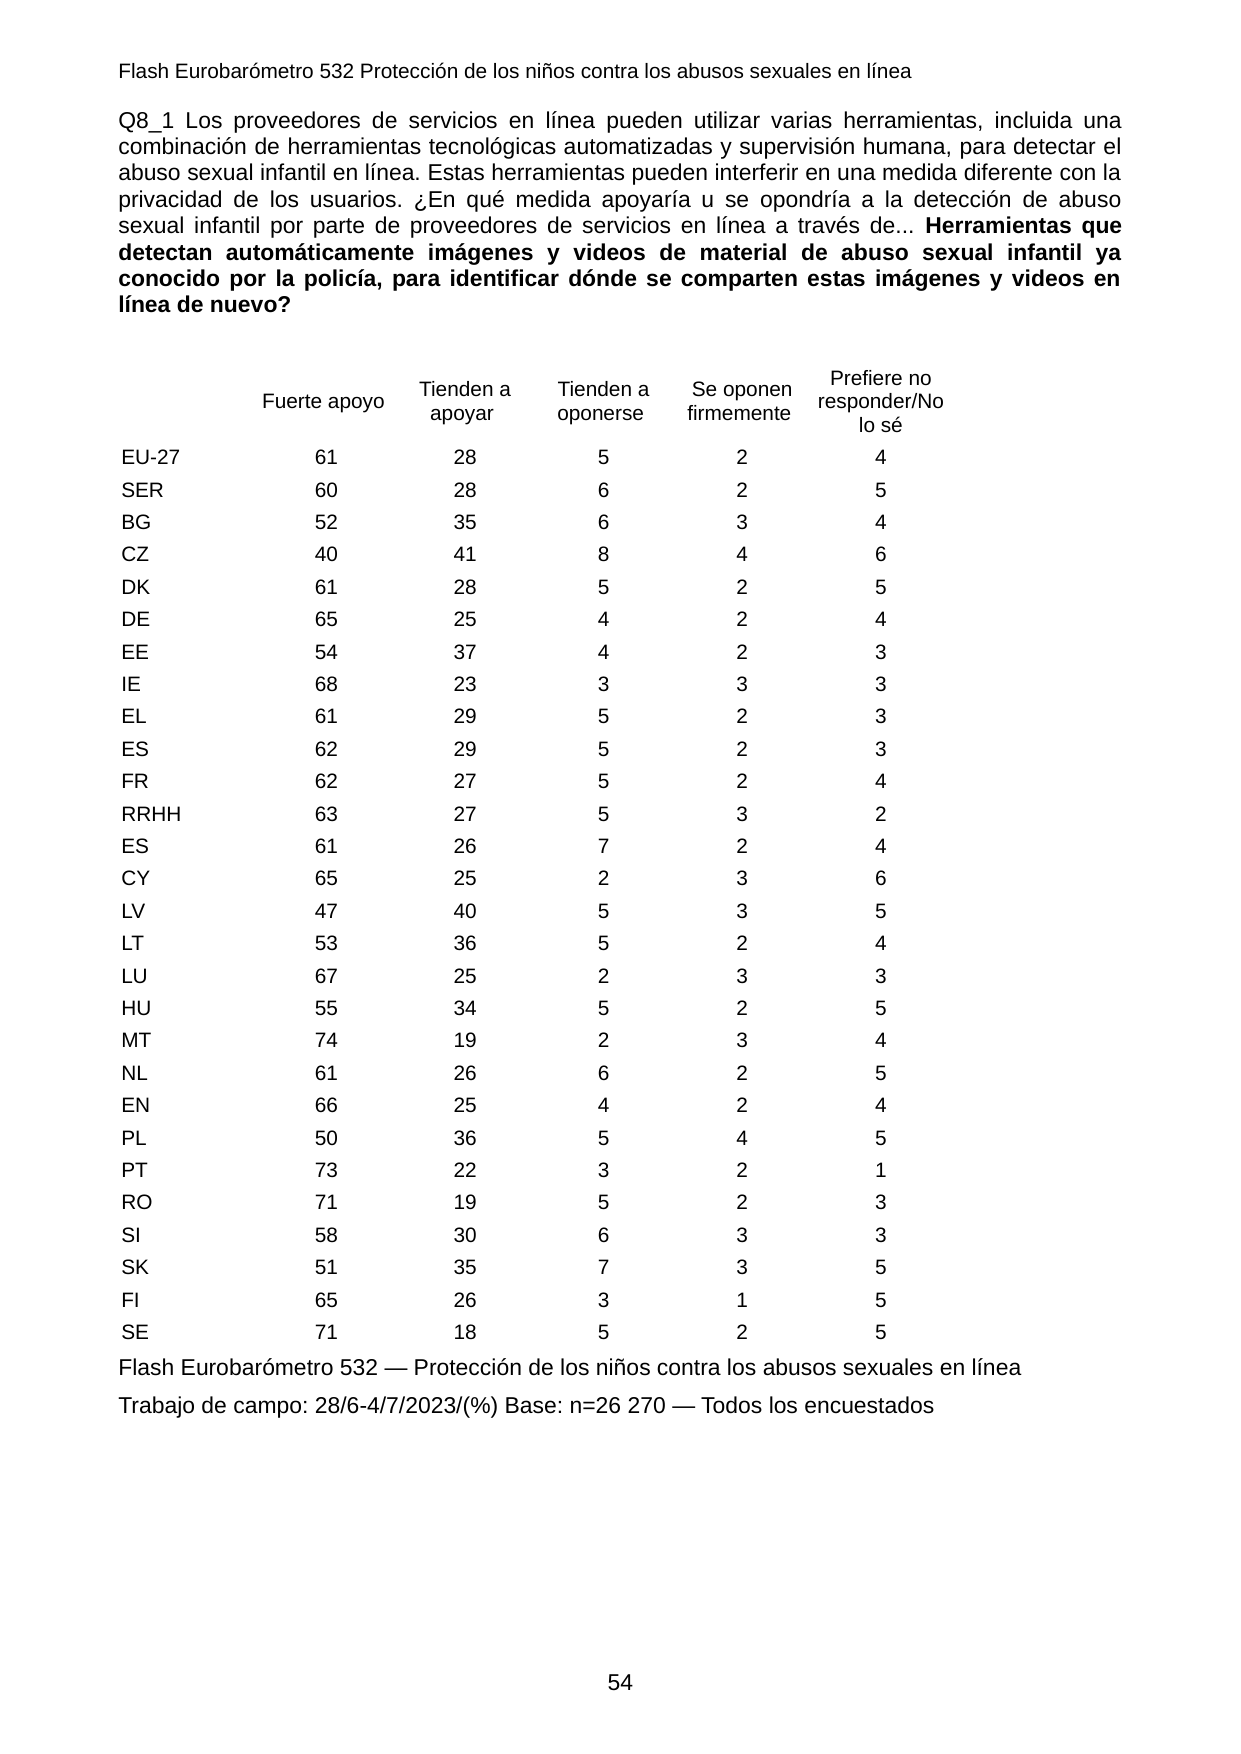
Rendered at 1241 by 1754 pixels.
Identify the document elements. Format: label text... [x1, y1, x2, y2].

table_cell 22 [395, 1154, 534, 1186]
table_cell 55 [257, 992, 395, 1024]
table_cell 7 [534, 1251, 673, 1283]
table_cell SER [118, 473, 257, 506]
table_cell 5 [534, 1186, 673, 1218]
table_cell 28 [395, 571, 534, 603]
table_cell LV [118, 895, 257, 927]
table_cell 26 [395, 1056, 534, 1089]
table_cell SK [118, 1251, 257, 1283]
table_cell 5 [534, 571, 673, 603]
table_cell 4 [673, 538, 811, 571]
table_cell 3 [811, 700, 950, 732]
table_cell 61 [257, 830, 395, 862]
table_cell ES [118, 830, 257, 862]
table_cell 23 [395, 668, 534, 700]
text Q8_1 Los proveedores de servicios en línea pueden utilizar varias herramientas, incluida una combinación de herramientas tecnológicas automatizadas y supervisión humana, para detectar el abuso sexual infantil en línea. Estas herramientas pueden interferir en una medida diferente con la privacidad de los usuarios. ¿En qué medida apoyaría u se opondría a la detección de abuso sexual infantil por parte de proveedores de servicios en línea a través de... Herramientas que detectan automáticamente imágenes y videos de material de abuso sexual infantil ya conocido por la policía, para identificar dónde se comparten estas imágenes y videos en línea de nuevo? [118, 107, 1122, 317]
table_cell 41 [395, 538, 534, 571]
table_cell 5 [534, 441, 673, 473]
table_cell 2 [673, 733, 811, 765]
table_cell 4 [811, 1089, 950, 1121]
table_cell 28 [395, 473, 534, 506]
table_cell 2 [673, 1316, 811, 1348]
table_cell 2 [673, 1056, 811, 1089]
table_cell 2 [673, 1186, 811, 1218]
table_cell 63 [257, 797, 395, 830]
table_cell SE [118, 1316, 257, 1348]
table_cell 5 [811, 1251, 950, 1283]
table_cell 50 [257, 1121, 395, 1154]
table_cell 3 [534, 1154, 673, 1186]
table_cell 40 [257, 538, 395, 571]
table_cell 3 [673, 862, 811, 894]
table_cell 52 [257, 506, 395, 538]
table_cell 8 [534, 538, 673, 571]
table_cell 4 [673, 1121, 811, 1154]
table_cell 2 [673, 765, 811, 797]
table_cell LU [118, 959, 257, 992]
table_cell PL [118, 1121, 257, 1154]
table_cell 2 [534, 862, 673, 894]
table_cell 3 [811, 668, 950, 700]
table_cell 61 [257, 441, 395, 473]
table_cell 54 [257, 635, 395, 668]
table_cell 4 [811, 765, 950, 797]
table_cell CZ [118, 538, 257, 571]
table_cell IE [118, 668, 257, 700]
table_cell 36 [395, 1121, 534, 1154]
table_cell 2 [534, 1024, 673, 1056]
table_cell 65 [257, 1283, 395, 1316]
table_cell 65 [257, 862, 395, 894]
table_cell MT [118, 1024, 257, 1056]
table_cell 5 [811, 1121, 950, 1154]
table_cell 5 [811, 1056, 950, 1089]
table_cell 71 [257, 1186, 395, 1218]
table_cell 2 [673, 700, 811, 732]
table_cell 5 [534, 927, 673, 959]
table_cell 4 [534, 603, 673, 635]
table_cell 3 [811, 1186, 950, 1218]
table_cell 40 [395, 895, 534, 927]
table_cell 1 [811, 1154, 950, 1186]
table_cell 2 [673, 571, 811, 603]
table_cell 3 [673, 1251, 811, 1283]
table_cell 6 [534, 506, 673, 538]
table_cell FI [118, 1283, 257, 1316]
table_cell 29 [395, 700, 534, 732]
table_cell 5 [534, 797, 673, 830]
table_cell 2 [673, 603, 811, 635]
table_cell 2 [811, 797, 950, 830]
table_cell 3 [673, 1219, 811, 1251]
table_cell 61 [257, 571, 395, 603]
table_cell 4 [534, 1089, 673, 1121]
table_cell 3 [673, 959, 811, 992]
table_cell 62 [257, 765, 395, 797]
table_cell EU-27 [118, 441, 257, 473]
table_cell 3 [811, 733, 950, 765]
table_cell EE [118, 635, 257, 668]
text Flash Eurobarómetro 532 — Protección de los niños contra los abusos sexuales en línea [118, 1354, 1122, 1380]
table_cell RRHH [118, 797, 257, 830]
table_header Prefiere no responder/No lo sé [811, 362, 950, 441]
table_cell 3 [673, 668, 811, 700]
table_cell DK [118, 571, 257, 603]
table_cell 51 [257, 1251, 395, 1283]
table_cell 4 [534, 635, 673, 668]
table_cell 67 [257, 959, 395, 992]
table_header Se oponen firmemente [673, 362, 811, 441]
table_cell 29 [395, 733, 534, 765]
table_cell 27 [395, 765, 534, 797]
text Trabajo de campo: 28/6-4/7/2023/(%) Base: n=26 270 — Todos los encuestados [118, 1392, 1122, 1418]
table_cell EL [118, 700, 257, 732]
table_cell LT [118, 927, 257, 959]
table_cell CY [118, 862, 257, 894]
table_cell 7 [534, 830, 673, 862]
table_cell 5 [534, 700, 673, 732]
table_cell 37 [395, 635, 534, 668]
table_cell 53 [257, 927, 395, 959]
table_cell 3 [673, 506, 811, 538]
table_cell 3 [673, 1024, 811, 1056]
table_cell 3 [534, 668, 673, 700]
table_cell 5 [811, 473, 950, 506]
table_cell 19 [395, 1024, 534, 1056]
table_cell HU [118, 992, 257, 1024]
table_cell 5 [811, 1316, 950, 1348]
table_cell 5 [534, 992, 673, 1024]
table_cell NL [118, 1056, 257, 1089]
table_cell 6 [534, 473, 673, 506]
table_cell 2 [534, 959, 673, 992]
table_cell 5 [811, 895, 950, 927]
table_cell 3 [673, 895, 811, 927]
table_cell 2 [673, 473, 811, 506]
table_cell 3 [811, 959, 950, 992]
table_cell 30 [395, 1219, 534, 1251]
table_cell 5 [534, 1316, 673, 1348]
table_cell 6 [811, 862, 950, 894]
table_cell 65 [257, 603, 395, 635]
table_cell 5 [811, 992, 950, 1024]
table_cell 5 [534, 733, 673, 765]
table_header Tienden a oponerse [534, 362, 673, 441]
table_cell 2 [673, 927, 811, 959]
table_cell SI [118, 1219, 257, 1251]
table_cell 5 [811, 571, 950, 603]
table_cell 28 [395, 441, 534, 473]
table_cell 68 [257, 668, 395, 700]
table_header Fuerte apoyo [257, 362, 395, 441]
table_cell 71 [257, 1316, 395, 1348]
table_cell 58 [257, 1219, 395, 1251]
table_cell BG [118, 506, 257, 538]
table_cell 5 [534, 1121, 673, 1154]
table_cell 6 [534, 1056, 673, 1089]
table_cell 73 [257, 1154, 395, 1186]
table_cell 61 [257, 700, 395, 732]
table_cell 4 [811, 927, 950, 959]
table_cell RO [118, 1186, 257, 1218]
table_cell 2 [673, 830, 811, 862]
table_cell 2 [673, 1089, 811, 1121]
table_cell 25 [395, 862, 534, 894]
table_cell 35 [395, 1251, 534, 1283]
table_cell 5 [534, 895, 673, 927]
table_cell 4 [811, 603, 950, 635]
table_cell 4 [811, 441, 950, 473]
table_cell DE [118, 603, 257, 635]
table_cell 3 [811, 635, 950, 668]
table_cell 47 [257, 895, 395, 927]
table_cell FR [118, 765, 257, 797]
table_cell 3 [673, 797, 811, 830]
table_cell 18 [395, 1316, 534, 1348]
table_cell 34 [395, 992, 534, 1024]
table_cell EN [118, 1089, 257, 1121]
table_cell 6 [811, 538, 950, 571]
table_cell 1 [673, 1283, 811, 1316]
table_cell 26 [395, 830, 534, 862]
table_cell 6 [534, 1219, 673, 1251]
table_cell 19 [395, 1186, 534, 1218]
table_cell 2 [673, 635, 811, 668]
table_cell 3 [534, 1283, 673, 1316]
table_cell ES [118, 733, 257, 765]
table_cell 36 [395, 927, 534, 959]
table_cell 4 [811, 830, 950, 862]
table_header Tienden a apoyar [395, 362, 534, 441]
table_cell 25 [395, 959, 534, 992]
table_cell 66 [257, 1089, 395, 1121]
table_cell 74 [257, 1024, 395, 1056]
table_cell 5 [811, 1283, 950, 1316]
table_cell 26 [395, 1283, 534, 1316]
table_cell 4 [811, 506, 950, 538]
table_cell PT [118, 1154, 257, 1186]
table_cell 2 [673, 1154, 811, 1186]
table_cell 61 [257, 1056, 395, 1089]
table_cell 5 [534, 765, 673, 797]
table_cell 27 [395, 797, 534, 830]
table_cell 4 [811, 1024, 950, 1056]
table_cell 60 [257, 473, 395, 506]
table_cell 2 [673, 441, 811, 473]
table_cell 35 [395, 506, 534, 538]
table_cell 2 [673, 992, 811, 1024]
table_cell 3 [811, 1219, 950, 1251]
table_cell 25 [395, 1089, 534, 1121]
table_cell 25 [395, 603, 534, 635]
table_header [118, 362, 257, 441]
table_cell 62 [257, 733, 395, 765]
